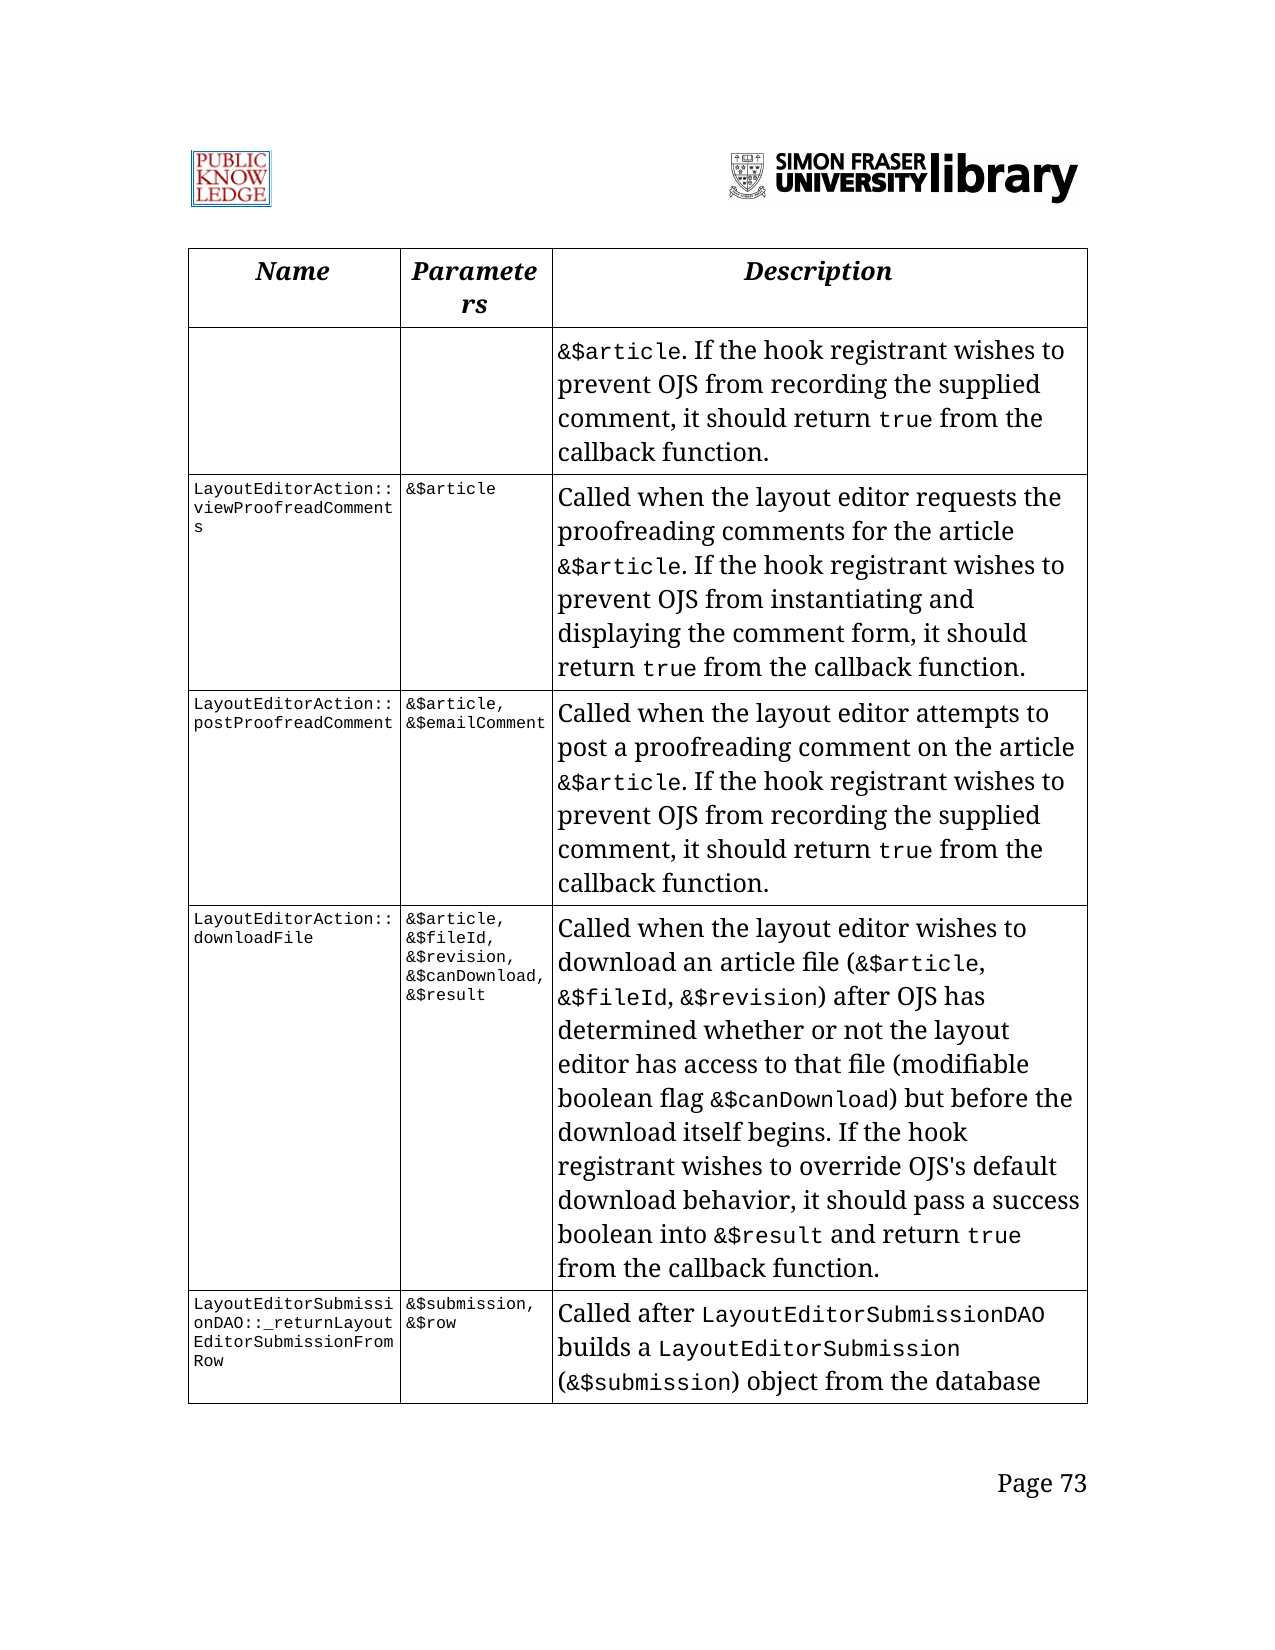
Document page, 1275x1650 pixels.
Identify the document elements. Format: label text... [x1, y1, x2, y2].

picture [723, 150, 1083, 207]
table_cell LayoutEditorAction::postProofreadComment [189, 691, 400, 905]
picture [193, 150, 272, 205]
table_cell &$article [401, 475, 552, 690]
table_cell Called after LayoutEditorSubmissionDAO builds a LayoutEditorSubmission (&$submission) object from the database [553, 1291, 1087, 1403]
table_cell [189, 328, 400, 474]
table_header Parameters [401, 249, 552, 327]
table_cell [401, 328, 552, 474]
table_cell &$article, &$fileId, &$revision, &$canDownload, &$result [401, 906, 552, 1290]
table_cell Called when the layout editor wishes to download an article file (&$article, &$fileId, &$revision) after OJS has determined whether or not the layout editor has access to that file (modifiable boolean flag &$canDownload) but before the download itself begins. If the hook registrant wishes to override OJS's default download behavior, it should pass a success boolean into &$result and return true from the callback function. [553, 906, 1087, 1290]
table_cell &$submission, &$row [401, 1291, 552, 1403]
table_header Name [189, 249, 400, 327]
table_cell &$article, &$emailComment [401, 691, 552, 905]
table_cell Called when the layout editor attempts to post a proofreading comment on the article &$article. If the hook registrant wishes to prevent OJS from recording the supplied comment, it should return true from the callback function. [553, 691, 1087, 905]
table_cell LayoutEditorAction::downloadFile [189, 906, 400, 1290]
table_cell &$article. If the hook registrant wishes to prevent OJS from recording the supplied comment, it should return true from the callback function. [553, 328, 1087, 474]
table_cell LayoutEditorSubmissionDAO::_returnLayoutEditorSubmissionFromRow [189, 1291, 400, 1403]
table_header Description [553, 249, 1087, 327]
table_cell Called when the layout editor requests the proofreading comments for the article &$article. If the hook registrant wishes to prevent OJS from instantiating and displaying the comment form, it should return true from the callback function. [553, 475, 1087, 690]
table_cell LayoutEditorAction::viewProofreadComments [189, 475, 400, 690]
